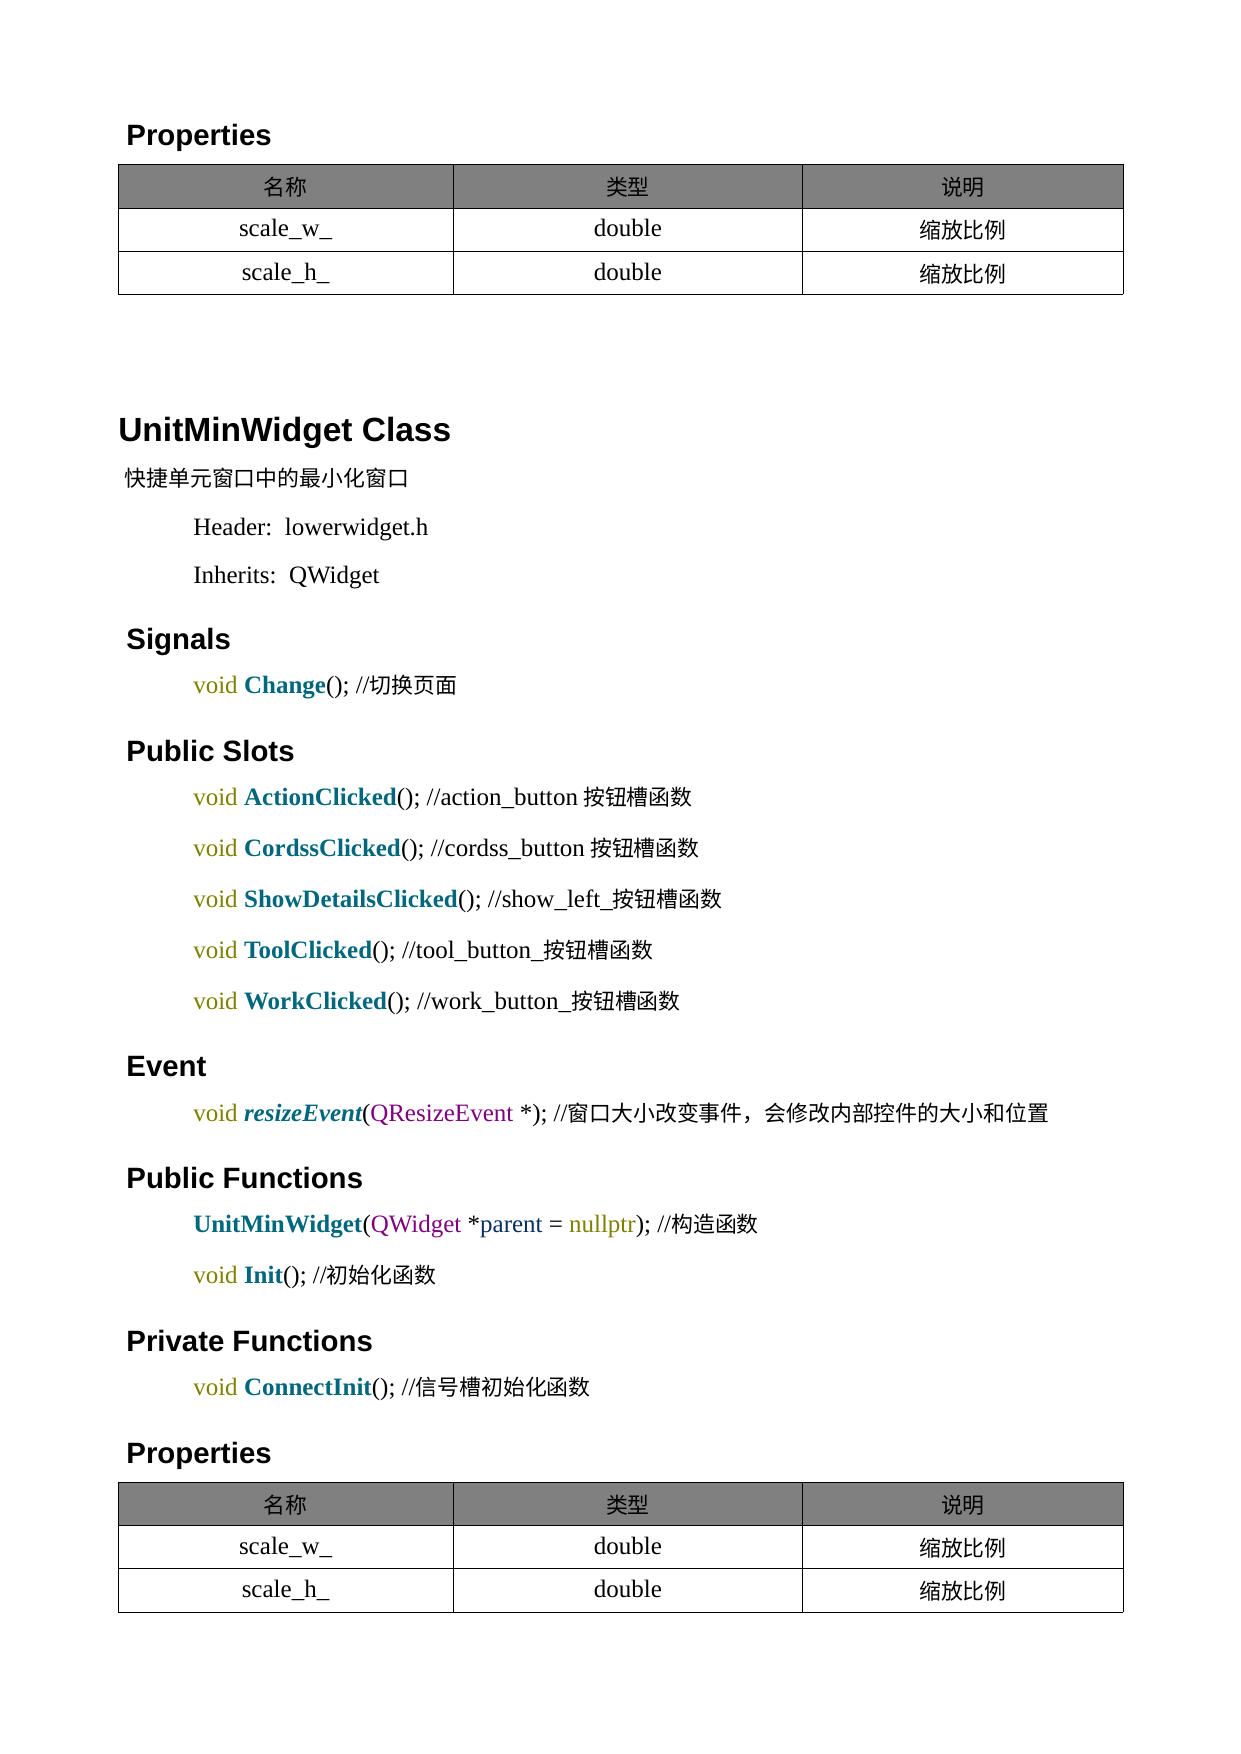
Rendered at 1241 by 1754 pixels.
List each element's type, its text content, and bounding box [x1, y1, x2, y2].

text Header: lowerwidget.h [118, 512, 1122, 541]
table_cell 缩放比例 [803, 1569, 1123, 1612]
subtitle UnitMinWidget Class [118, 410, 1122, 449]
text Inherits: QWidget [118, 560, 1122, 589]
text UnitMinWidget(QWidget *parent = nullptr); //构造函数 [118, 1207, 1122, 1239]
table_header 名称 [119, 165, 453, 208]
table_cell 缩放比例 [803, 252, 1123, 294]
text void ToolClicked(); //tool_button_按钮槽函数 [118, 933, 1122, 964]
subtitle Properties [118, 118, 1122, 152]
text void Init(); //初始化函数 [118, 1258, 1122, 1290]
subtitle Public Slots [118, 734, 1122, 768]
table_cell 缩放比例 [803, 209, 1123, 251]
subtitle Properties [118, 1436, 1122, 1469]
table_cell double [454, 1526, 802, 1568]
subtitle Public Functions [118, 1161, 1122, 1195]
table_cell 缩放比例 [803, 1526, 1123, 1568]
table_cell double [454, 1569, 802, 1612]
table_cell scale_w_ [119, 209, 453, 251]
table_header 类型 [454, 165, 802, 208]
table_cell scale_h_ [119, 252, 453, 294]
subtitle Event [118, 1049, 1122, 1083]
text void ActionClicked(); //action_button按钮槽函数 [118, 780, 1122, 812]
text void ConnectInit(); //信号槽初始化函数 [118, 1370, 1122, 1402]
table_cell scale_h_ [119, 1569, 453, 1612]
text void CordssClicked(); //cordss_button按钮槽函数 [118, 831, 1122, 863]
text void WorkClicked(); //work_button_按钮槽函数 [118, 984, 1122, 1016]
table_cell scale_w_ [119, 1526, 453, 1568]
table_header 类型 [454, 1483, 802, 1525]
table_cell double [454, 209, 802, 251]
table_header 说明 [803, 165, 1123, 208]
text void ShowDetailsClicked(); //show_left_按钮槽函数 [118, 882, 1122, 914]
text 快捷单元窗口中的最小化窗口 [118, 461, 1122, 493]
text void resizeEvent(QResizeEvent *); //窗口大小改变事件，会修改内部控件的大小和位置 [118, 1096, 1122, 1127]
table_header 名称 [119, 1483, 453, 1525]
table_header 说明 [803, 1483, 1123, 1525]
table_cell double [454, 252, 802, 294]
subtitle Private Functions [118, 1324, 1122, 1358]
subtitle Signals [118, 622, 1122, 656]
text void Change(); //切换页面 [118, 668, 1122, 700]
